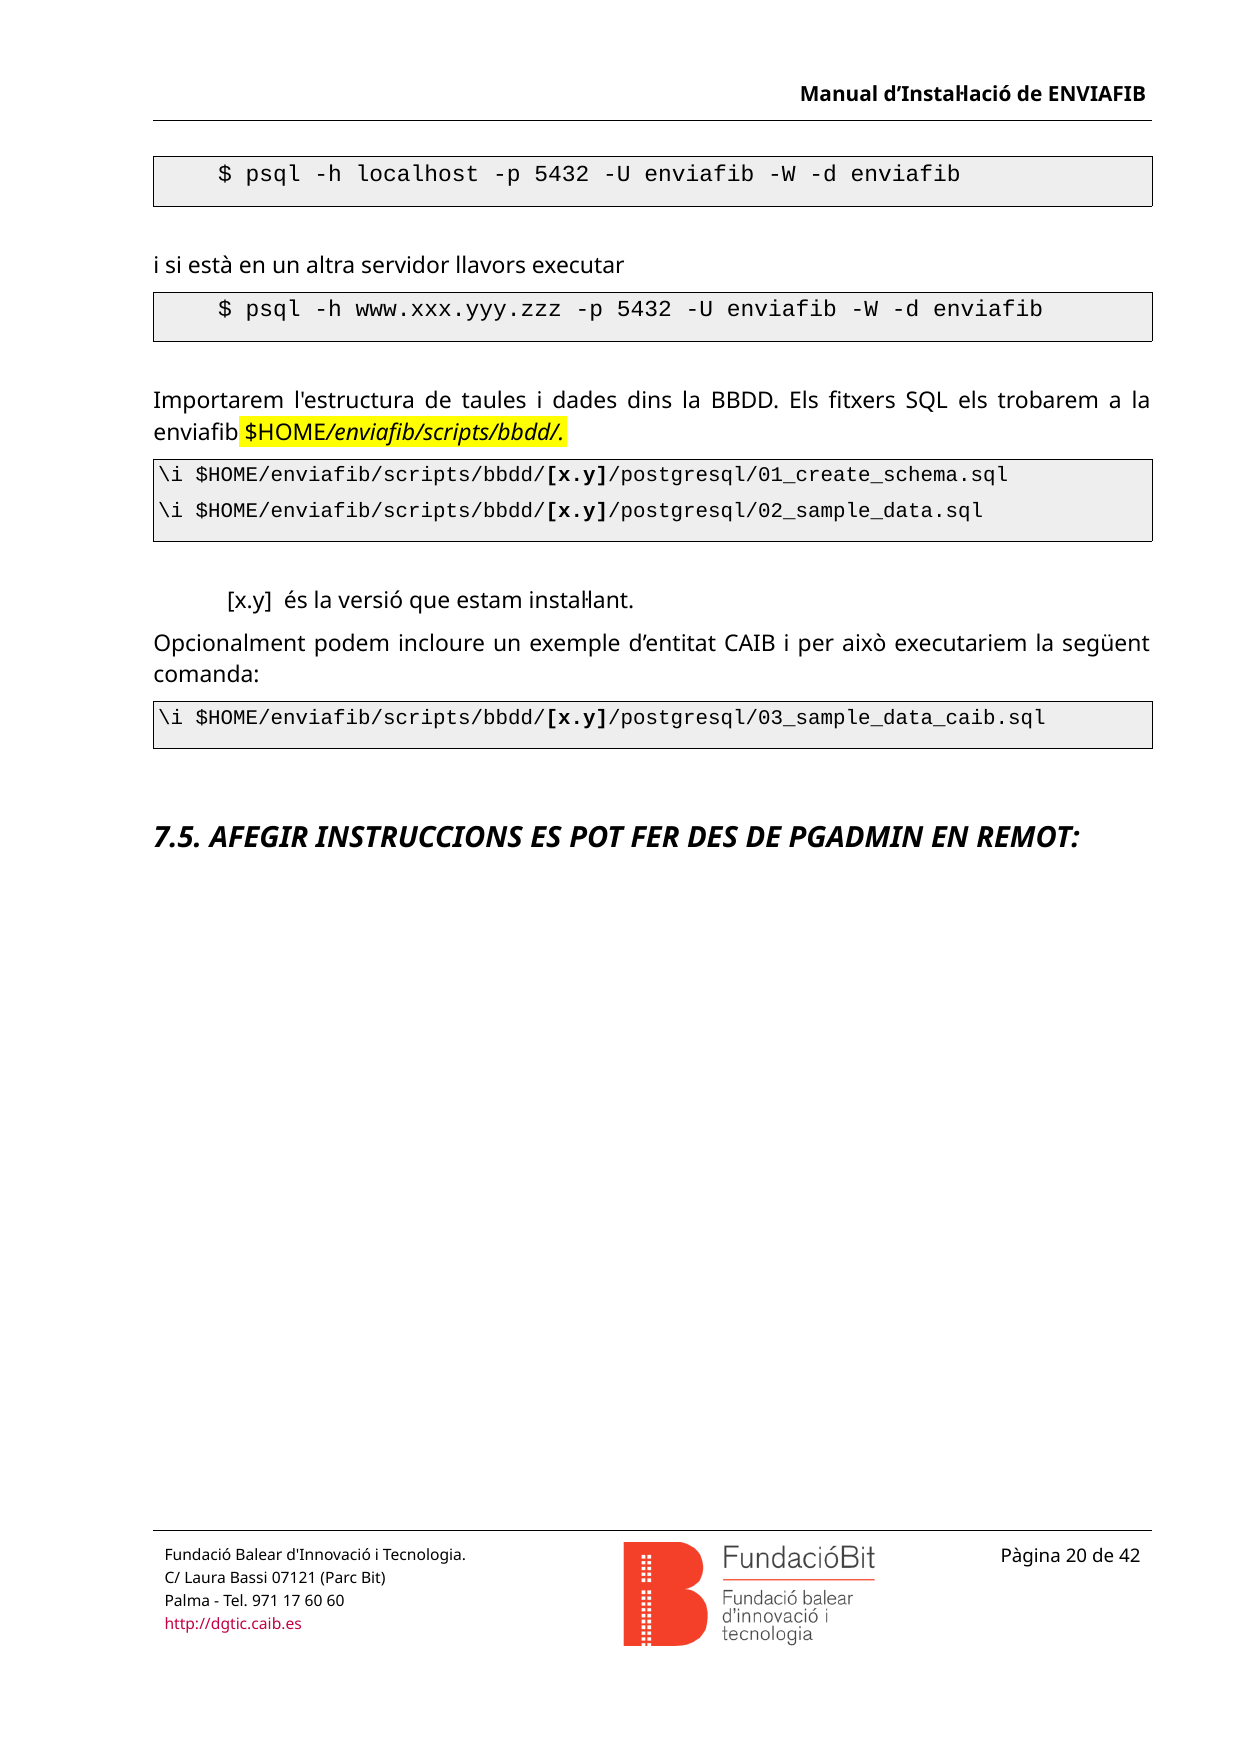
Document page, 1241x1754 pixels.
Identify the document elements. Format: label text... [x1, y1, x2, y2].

table_header \i $HOME/enviafib/scripts/bbdd/[x.y]/postgresql/01_create_schema.sql \i $HOME/enviafib/scripts/bbdd/[x.y]/postgresql/02_sample_data.sql [154, 460, 1152, 541]
text [x.y] és la versió que estam instal·lant. [153, 584, 1152, 615]
table_header $ psql -h www.xxx.yyy.zzz -p 5432 -U enviafib -W -d enviafib [154, 293, 1152, 341]
subtitle AFEGIR INSTRUCCIONS ES POT FER DES DE PGADMIN EN REMOT: [153, 816, 1152, 856]
text i si està en un altra servidor llavors executar [153, 249, 1152, 280]
table_header \i $HOME/enviafib/scripts/bbdd/[x.y]/postgresql/03_sample_data_caib.sql [154, 702, 1152, 748]
table_header $ psql -h localhost -p 5432 -U enviafib -W -d enviafib [154, 157, 1152, 206]
text Opcionalment podem incloure un exemple d’entitat CAIB i per això executariem la següent comanda: [153, 627, 1152, 689]
picture [623, 1542, 875, 1646]
text Importarem l'estructura de taules i dades dins la BBDD. Els fitxers SQL els trobarem a la enviafib $HOME/enviafib/scripts/bbdd/. [153, 384, 1152, 447]
